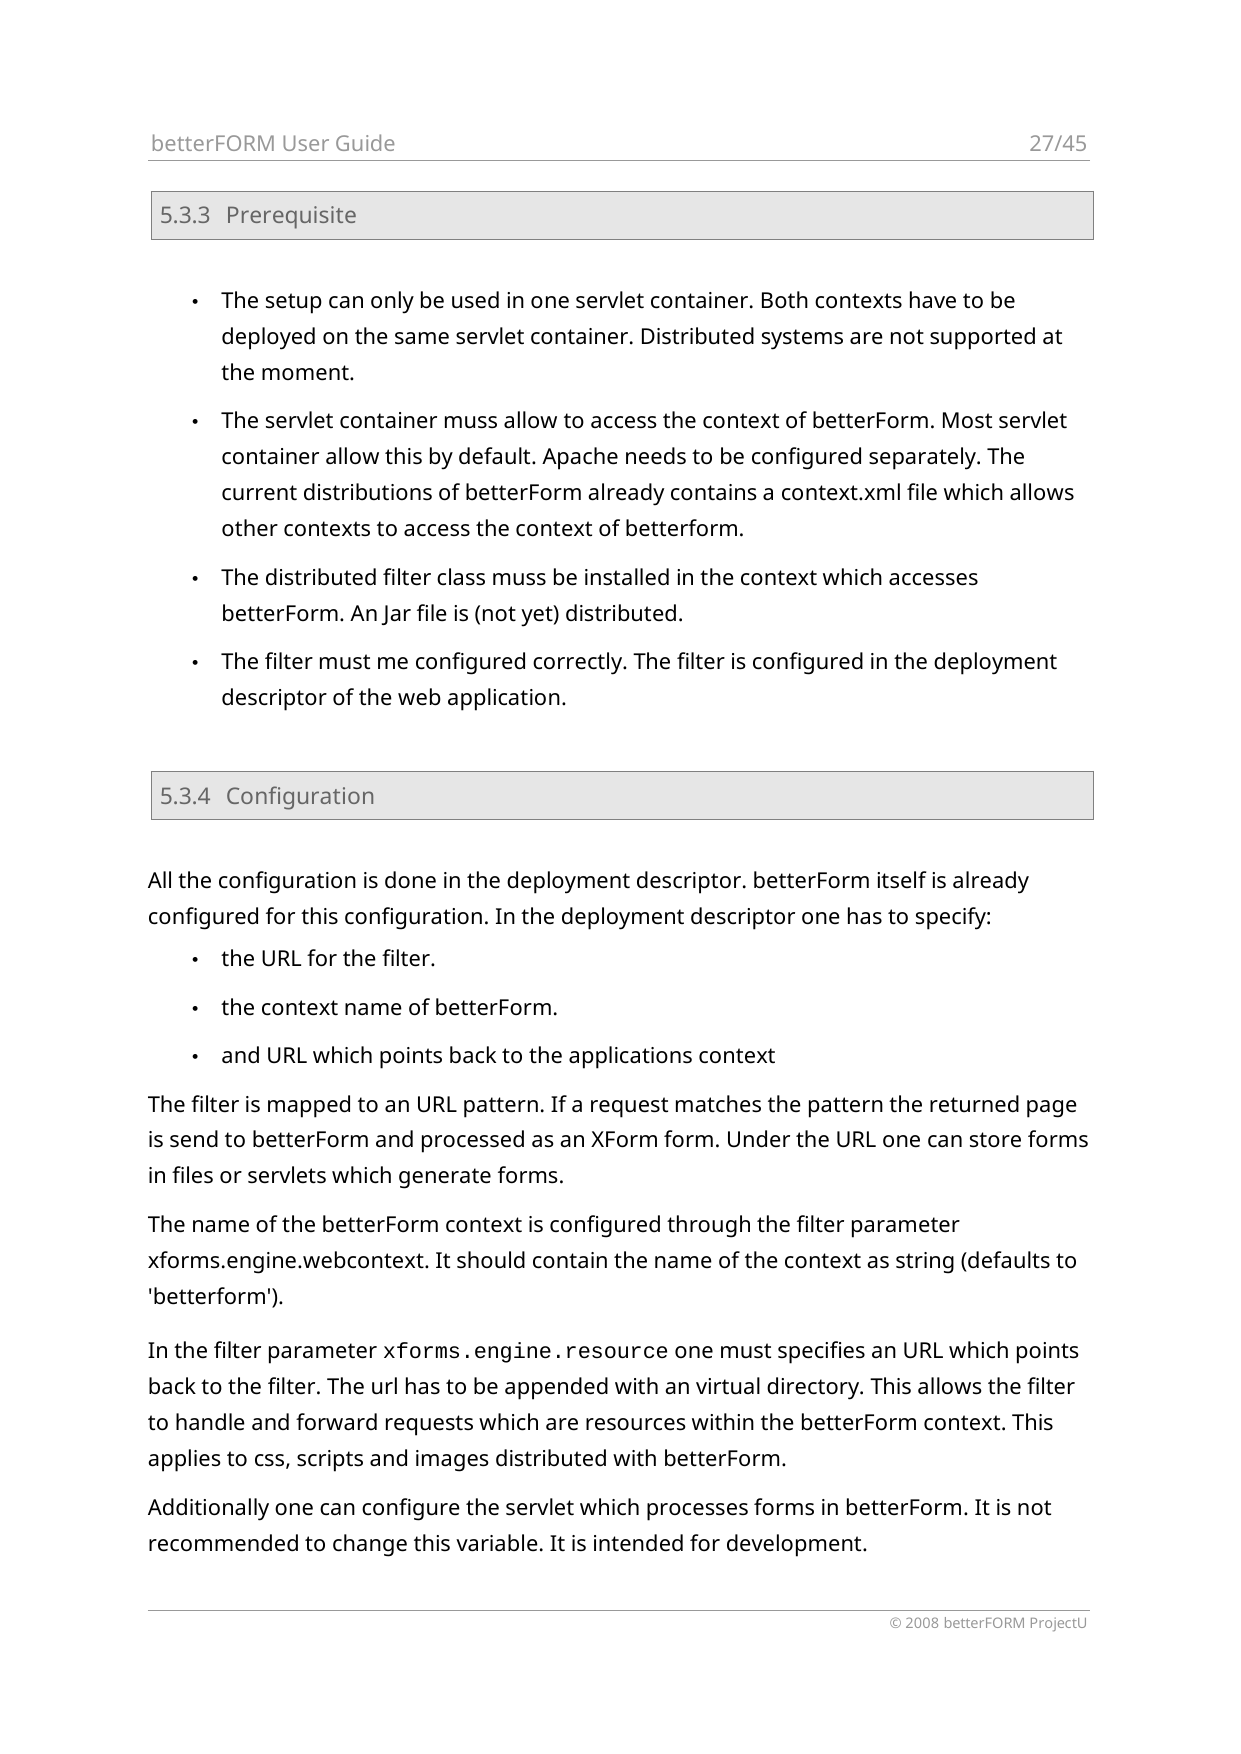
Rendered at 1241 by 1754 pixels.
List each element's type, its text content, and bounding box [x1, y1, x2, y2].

list The setup can only be used in one servlet container. Both contexts have to be deployed on the same servlet container. Distributed systems are not supported at the moment. [192, 285, 1090, 387]
list the context name of betterForm. [192, 992, 1090, 1022]
text Additionally one can configure the servlet which processes forms in betterForm. It is not recommended to change this variable. It is intended for development. [148, 1492, 1090, 1557]
list the URL for the filter. [192, 943, 1090, 973]
text The filter is mapped to an URL pattern. If a request matches the pattern the returned page is send to betterForm and processed as an XForm form. Under the URL one can store forms in files or servlets which generate forms. [148, 1088, 1090, 1190]
text The name of the betterForm context is configured through the filter parameter xforms.engine.webcontext. It should contain the name of the context as string (defaults to 'betterform'). [148, 1209, 1090, 1311]
subtitle Configuration [152, 772, 1093, 819]
subtitle Prerequisite [152, 192, 1093, 239]
text In the filter parameter xforms.engine.resource one must specifies an URL which points back to the filter. The url has to be appended with an virtual directory. This allows the filter to handle and forward requests which are resources within the betterForm context. This applies to css, scripts and images distributed with betterForm. [148, 1335, 1090, 1473]
list The servlet container muss allow to access the context of betterForm. Most servlet container allow this by default. Apache needs to be configured separately. The current distributions of betterForm already contains a context.xml file which allows other contexts to access the context of betterform. [192, 405, 1090, 543]
text All the configuration is done in the deployment descriptor. betterForm itself is already configured for this configuration. In the deployment descriptor one has to specify: [148, 865, 1090, 931]
list The filter must me configured correctly. The filter is configured in the deployment descriptor of the web application. [192, 646, 1090, 712]
list The distributed filter class muss be installed in the context which accesses betterForm. An Jar file is (not yet) distributed. [192, 561, 1090, 627]
list and URL which points back to the applications context [192, 1040, 1090, 1070]
